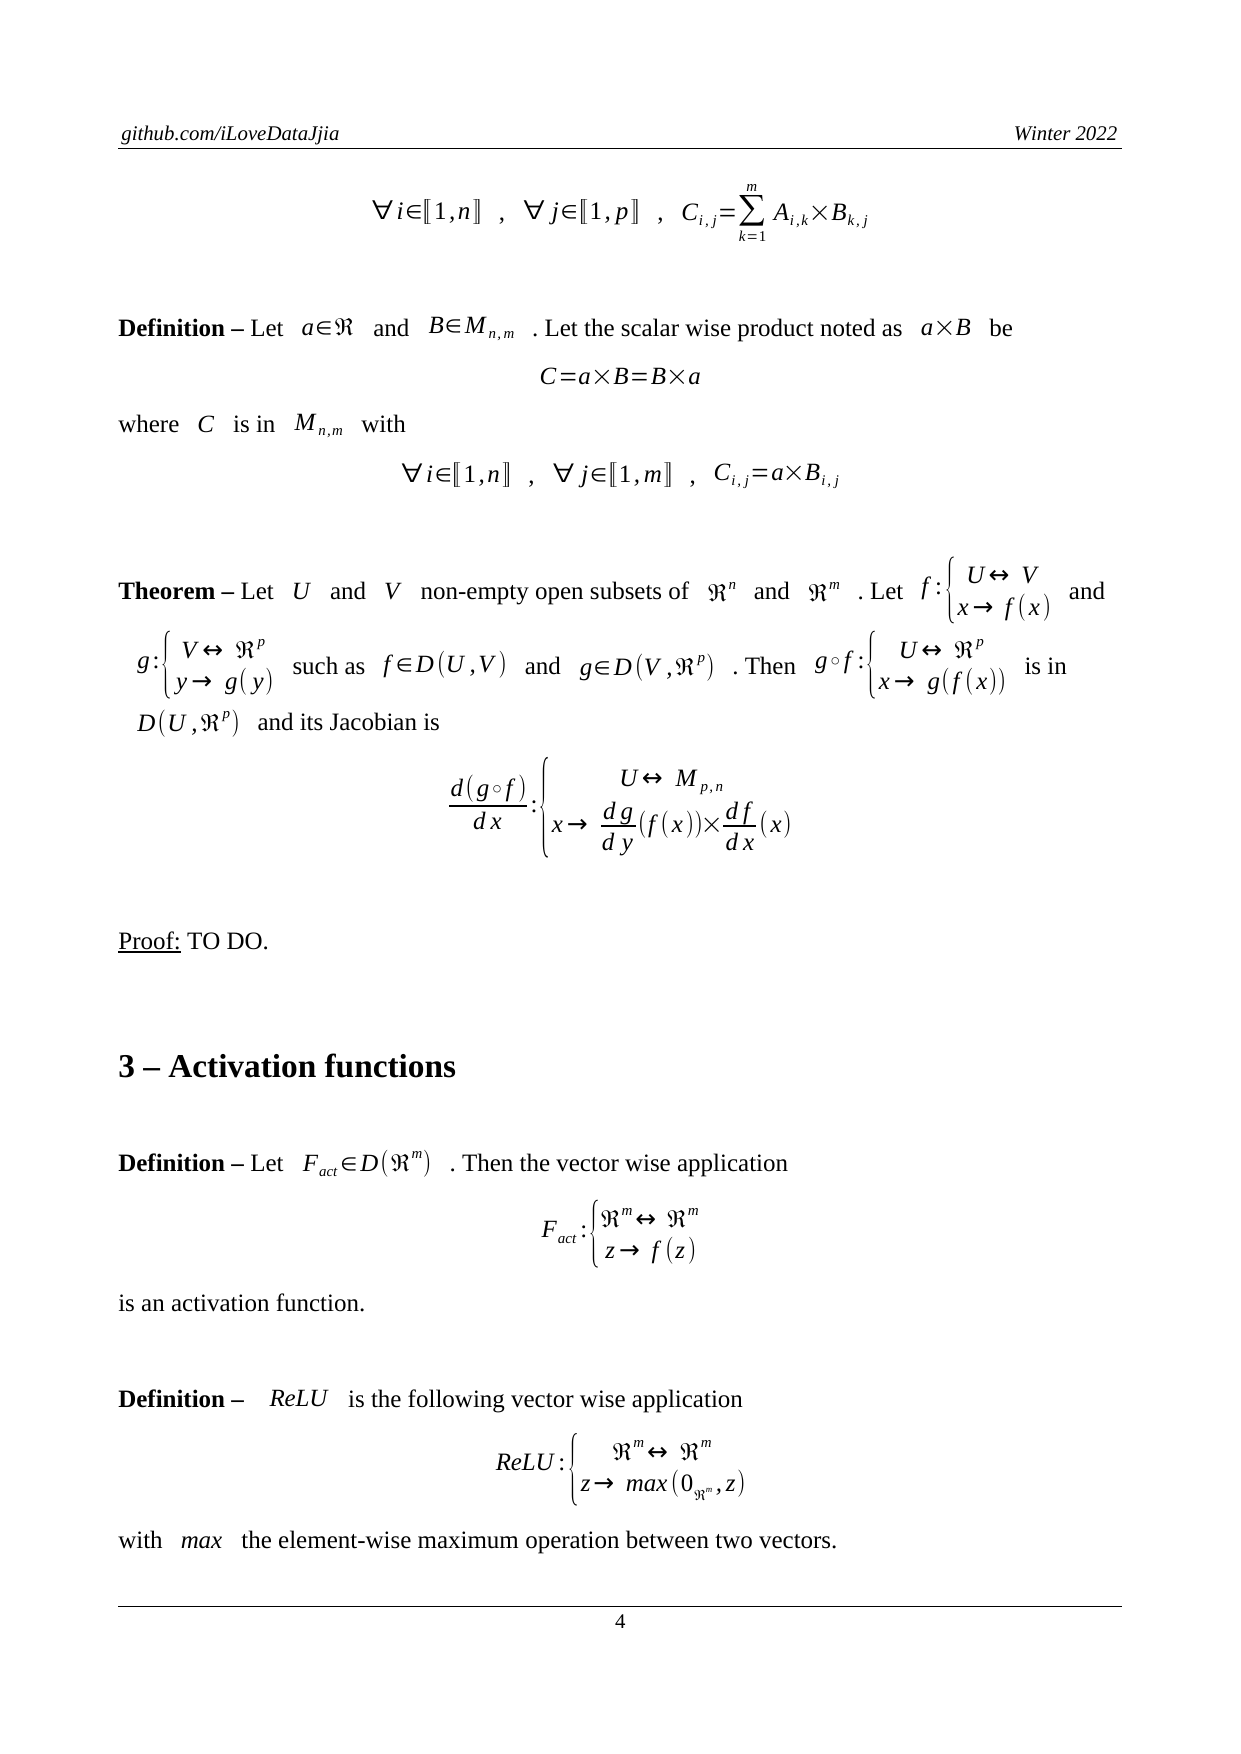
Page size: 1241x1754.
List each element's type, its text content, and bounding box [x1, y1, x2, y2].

text whereis inwith [118, 408, 1122, 439]
text ,, [118, 178, 1122, 245]
text Definition – Letand. Let the scalar wise product noted asbe [118, 312, 1122, 343]
text is an activation function. [118, 1288, 1122, 1317]
text Proof: TO DO. [118, 926, 1122, 955]
text ,, [118, 458, 1122, 490]
subtitle 3 – Activation functions [118, 1047, 1122, 1085]
text Definition – is the following vector wise application [118, 1384, 1122, 1412]
text withthe element-wise maximum operation between two vectors. [118, 1525, 1122, 1554]
text Theorem – Letandnon-empty open subsets ofand. Letandsuch asand. Thenis inand its Jacobian is [118, 556, 1122, 738]
text Definition – Let. Then the vector wise application [118, 1145, 1122, 1180]
